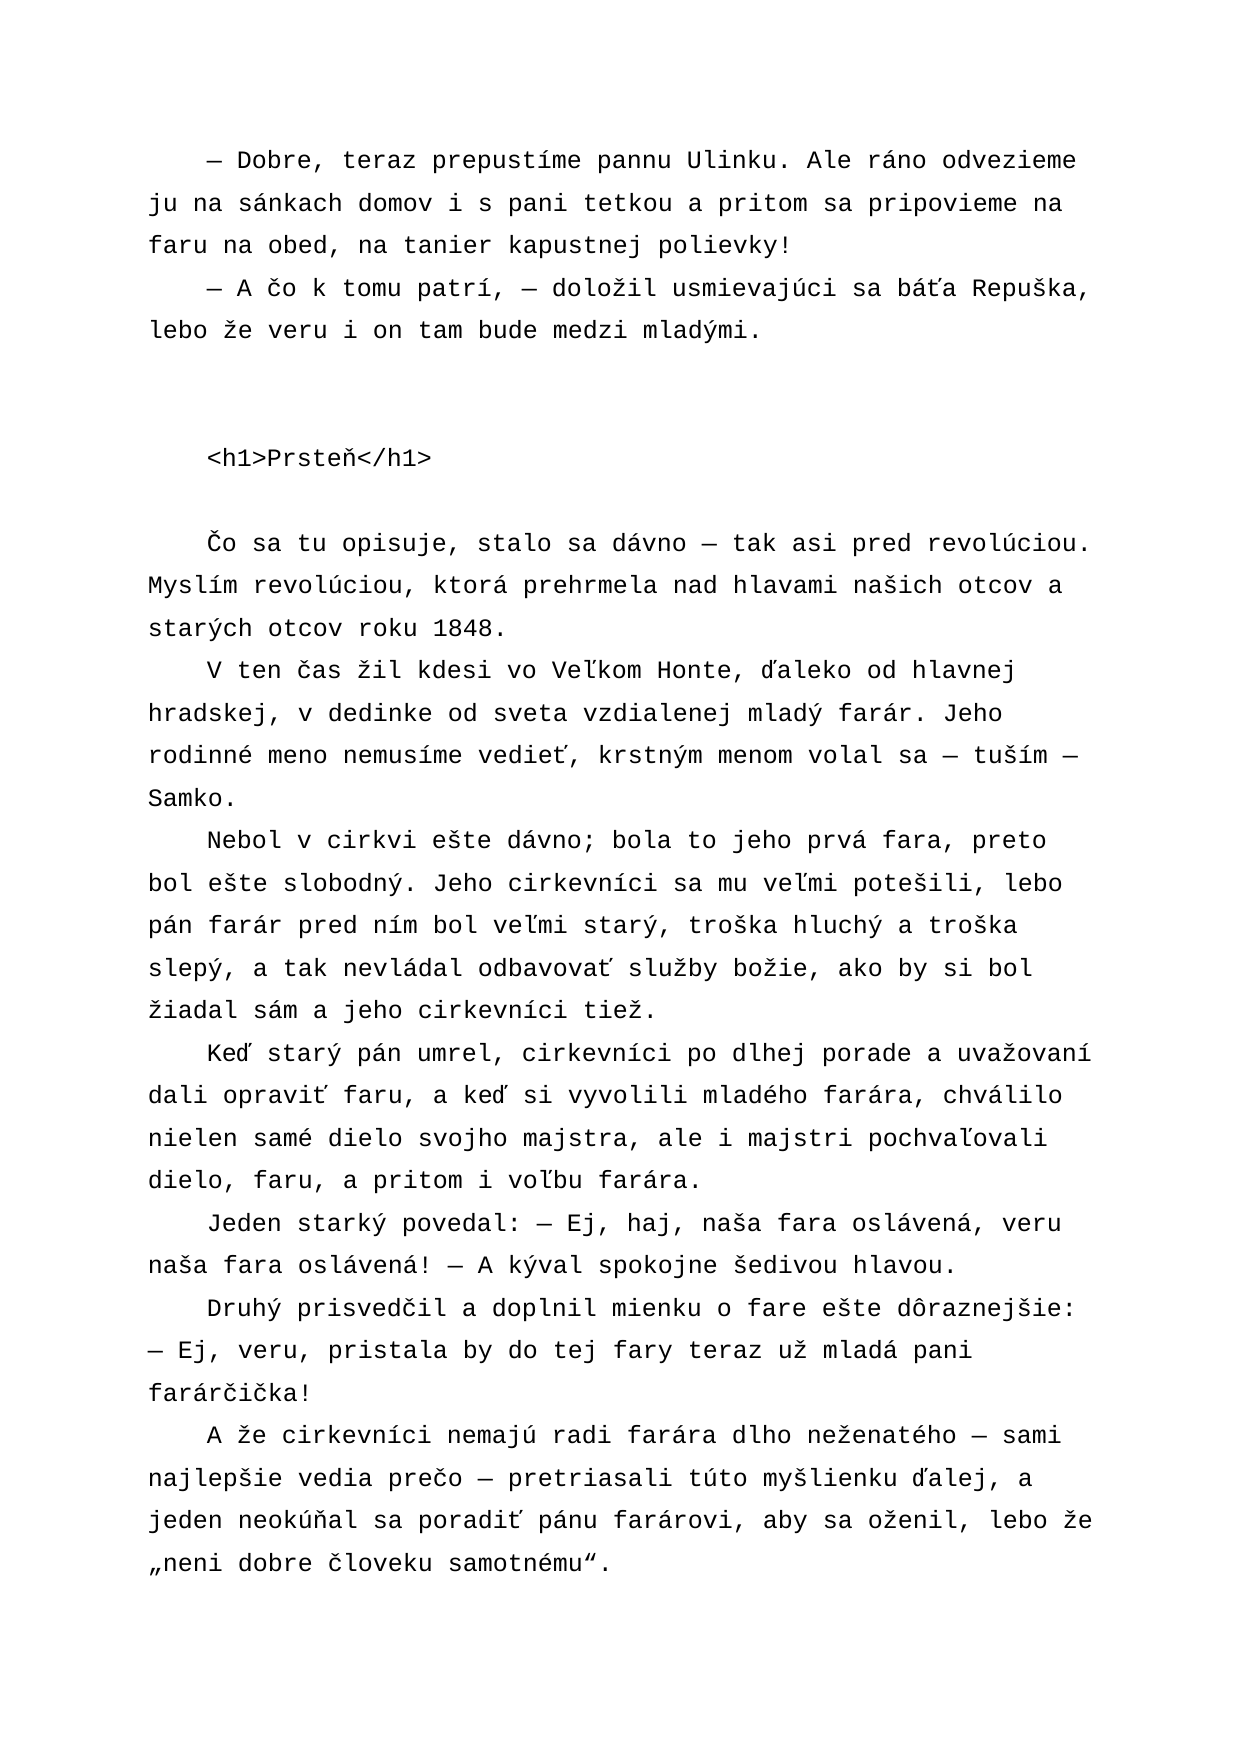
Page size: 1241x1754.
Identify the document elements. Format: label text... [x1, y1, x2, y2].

text Čo sa tu opisuje, stalo sa dávno — tak asi pred revolúciou. Myslím revolúciou, ktorá prehrmela nad hlavami našich otcov a starých otcov roku 1848. [148, 530, 1093, 643]
text Druhý prisvedčil a doplnil mienku o fare ešte dôraznejšie: — Ej, veru, pristala by do tej fary teraz už mladá pani farárčička! [148, 1295, 1093, 1408]
text Keď starý pán umrel, cirkevníci po dlhej porade a uvažovaní dali opraviť faru, a keď si vyvolili mladého farára, chválilo nielen samé dielo svojho majstra, ale i majstri pochvaľovali dielo, faru, a pritom i voľbu farára. [148, 1040, 1093, 1196]
text — Dobre, teraz prepustíme pannu Ulinku. Ale ráno odvezieme ju na sánkach domov i s pani tetkou a pritom sa pripovieme na faru na obed, na tanier kapustnej polievky! [148, 148, 1093, 261]
text <h1>Prsteň</h1> [148, 445, 1093, 473]
text Nebol v cirkvi ešte dávno; bola to jeho prvá fara, preto bol ešte slobodný. Jeho cirkevníci sa mu veľmi potešili, lebo pán farár pred ním bol veľmi starý, troška hluchý a troška slepý, a tak nevládal odbavovať služby božie, ako by si bol žiadal sám a jeho cirkevníci tiež. [148, 828, 1093, 1026]
text V ten čas žil kdesi vo Veľkom Honte, ďaleko od hlavnej hradskej, v dedinke od sveta vzdialenej mladý farár. Jeho rodinné meno nemusíme vedieť, krstným menom volal sa — tuším — Samko. [148, 658, 1093, 813]
text — A čo k tomu patrí, — doložil usmievajúci sa báťa Repuška, lebo že veru i on tam bude medzi mladými. [148, 275, 1093, 346]
text A že cirkevníci nemajú radi farára dlho neženatého — sami najlepšie vedia prečo — pretriasali túto myšlienku ďalej, a jeden neokúňal sa poradiť pánu farárovi, aby sa oženil, lebo že „neni dobre človeku samotnému“. [148, 1423, 1093, 1578]
text Jeden starký povedal: — Ej, haj, naša fara oslávená, veru naša fara oslávená! — A kýval spokojne šedivou hlavou. [148, 1210, 1093, 1281]
